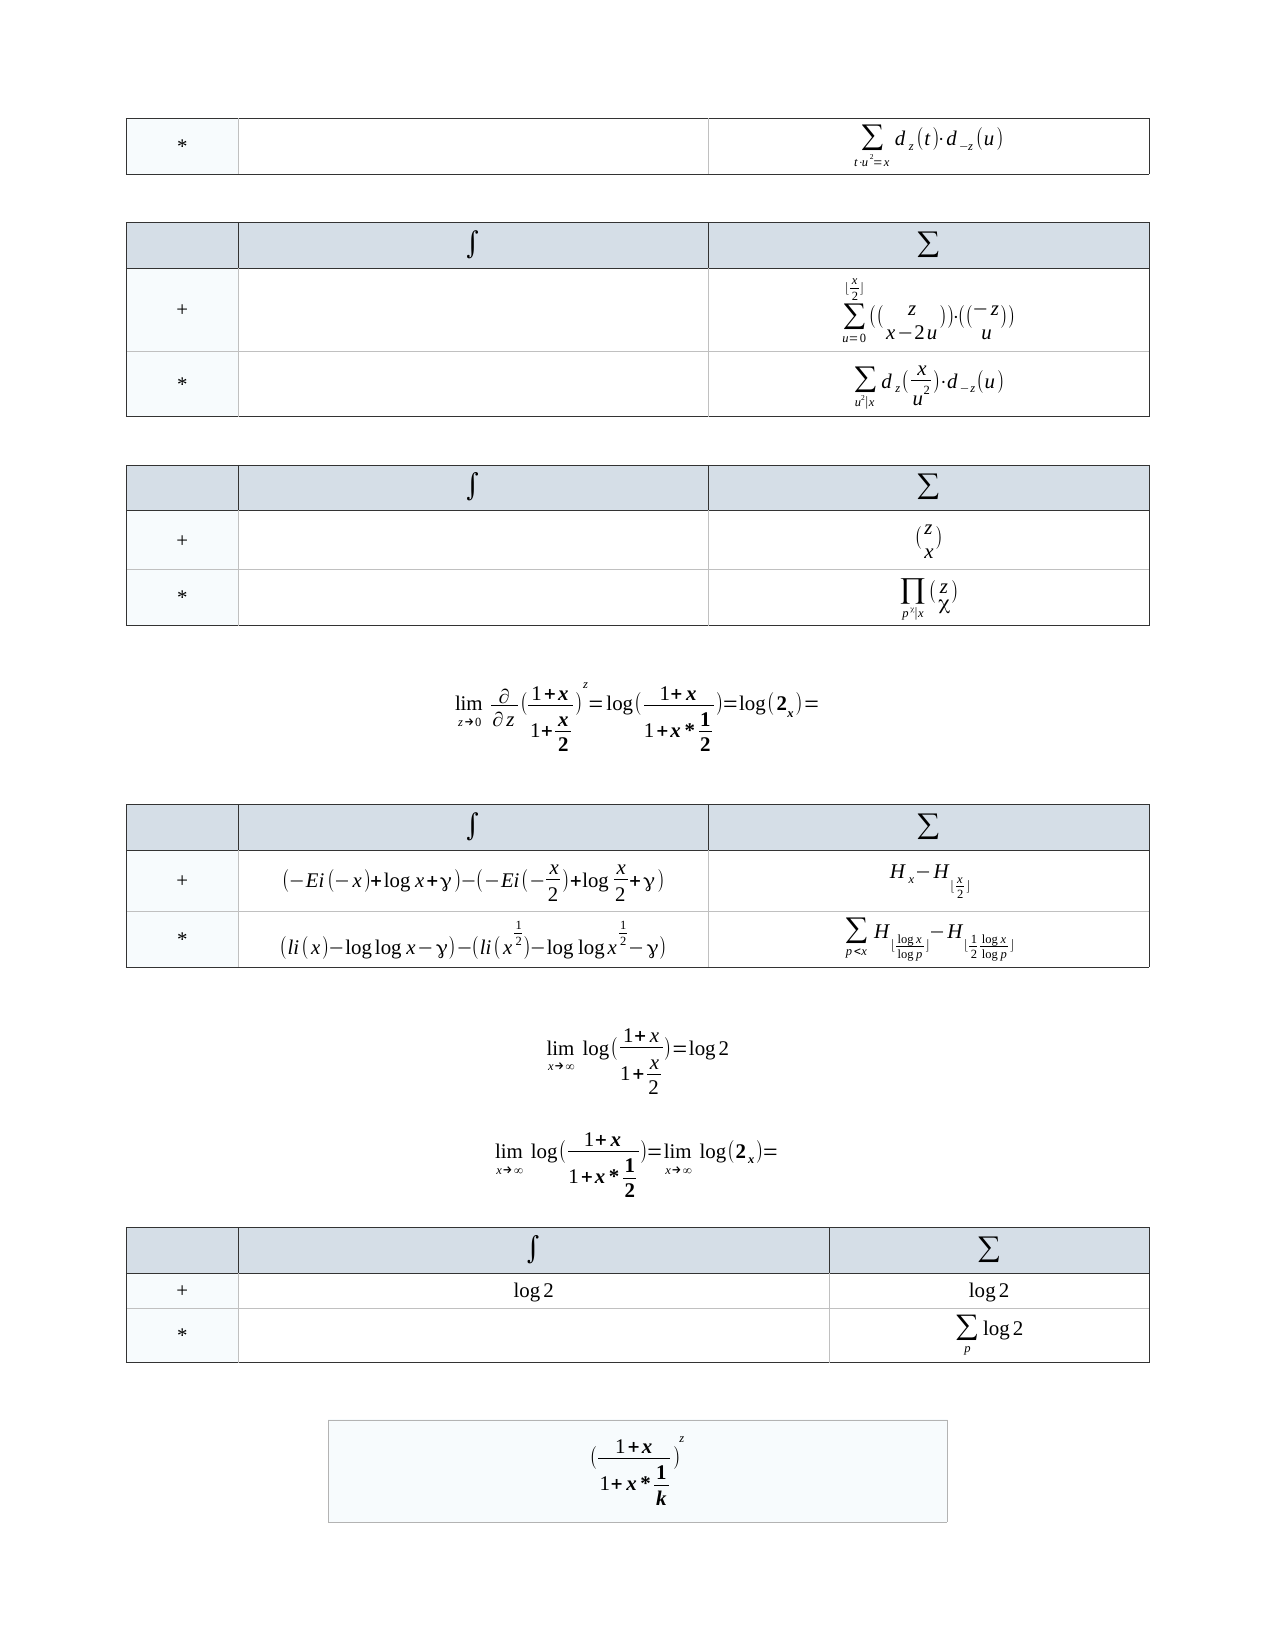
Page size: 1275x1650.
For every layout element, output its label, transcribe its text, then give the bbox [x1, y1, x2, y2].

table_cell [239, 851, 708, 911]
table_header [239, 223, 708, 268]
table_header [127, 223, 238, 268]
table_header [709, 805, 1149, 850]
table_header [239, 805, 708, 850]
table_cell [239, 1274, 829, 1308]
table_header [709, 223, 1149, 268]
table_header [709, 466, 1149, 510]
table_cell * [127, 1309, 238, 1362]
table_cell [830, 1274, 1149, 1308]
table_header [830, 1228, 1149, 1273]
table_cell [239, 511, 708, 569]
table_cell [709, 269, 1149, 351]
table_cell + [127, 1274, 238, 1308]
table_cell * [127, 352, 238, 416]
table_cell [709, 570, 1149, 625]
table_cell + [127, 269, 238, 351]
table_cell [239, 269, 708, 351]
table_cell [239, 119, 708, 174]
table_header [127, 1228, 238, 1273]
table_cell [239, 352, 708, 416]
table_cell [239, 1309, 829, 1362]
table_cell [709, 511, 1149, 569]
table_header [239, 1228, 829, 1273]
table_cell * [127, 119, 238, 174]
table_cell [709, 352, 1149, 416]
table_cell * [127, 912, 238, 967]
table_cell [709, 851, 1149, 911]
table_header [127, 805, 238, 850]
table_cell [709, 912, 1149, 967]
table_cell [830, 1309, 1149, 1362]
table_header [239, 466, 708, 510]
table_cell [239, 570, 708, 625]
table_cell [239, 912, 708, 967]
table_cell + [127, 511, 238, 569]
table_cell * [127, 570, 238, 625]
table_cell [709, 119, 1149, 174]
table_cell + [127, 851, 238, 911]
table_header [127, 466, 238, 510]
